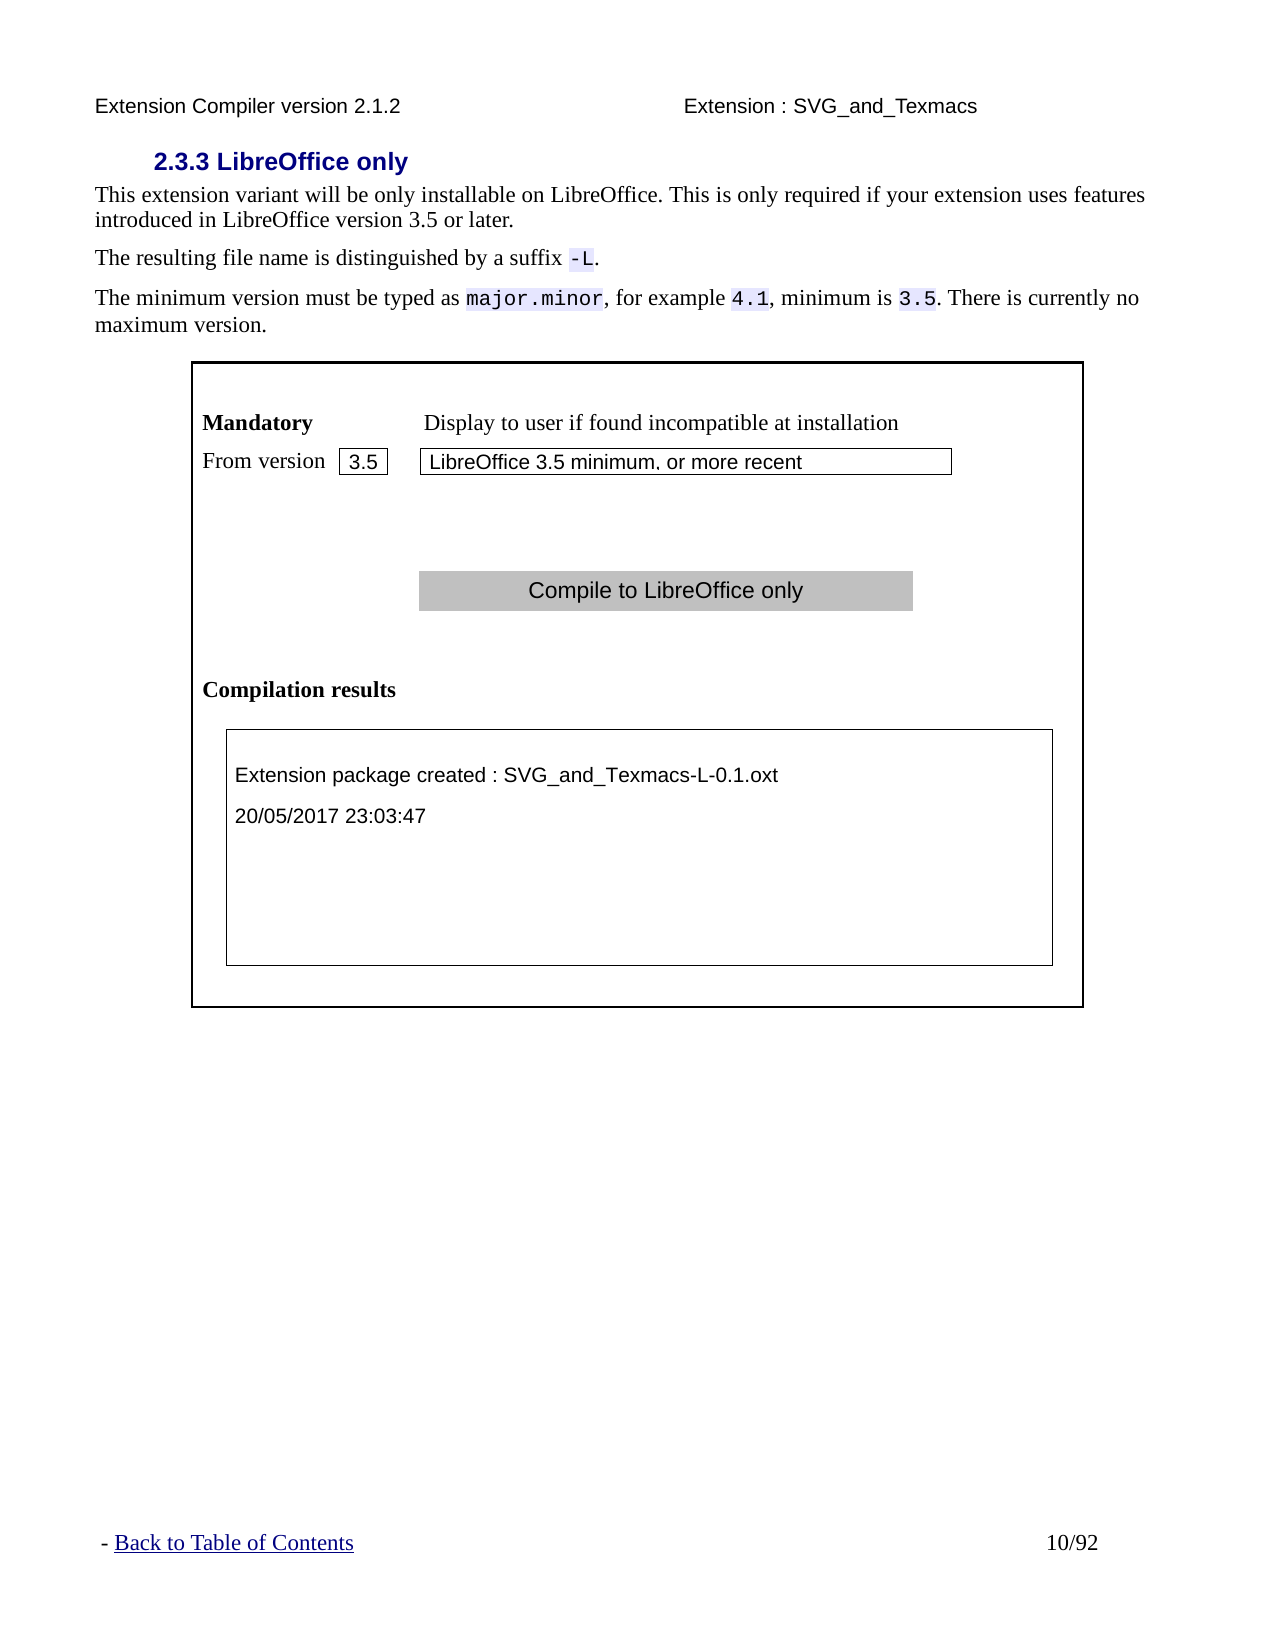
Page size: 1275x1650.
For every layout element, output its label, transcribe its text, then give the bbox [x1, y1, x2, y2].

text This extension variant will be only installable on LibreOffice. This is only required if your extension uses features introduced in LibreOffice version 3.5 or later. [94, 181, 1181, 232]
text [388, 448, 420, 474]
text From version [202, 448, 339, 474]
subtitle LibreOffice only [153, 147, 1181, 176]
text Mandatory Display to user if found incompatible at installation [202, 410, 1073, 436]
text [952, 448, 1073, 474]
text The resulting file name is distinguished by a suffix -L. [94, 245, 1181, 272]
text The minimum version must be typed as major.minor, for example 4.1, minimum is 3.5. There is currently no maximum version. [94, 284, 1181, 337]
text Compilation results [202, 676, 1073, 702]
